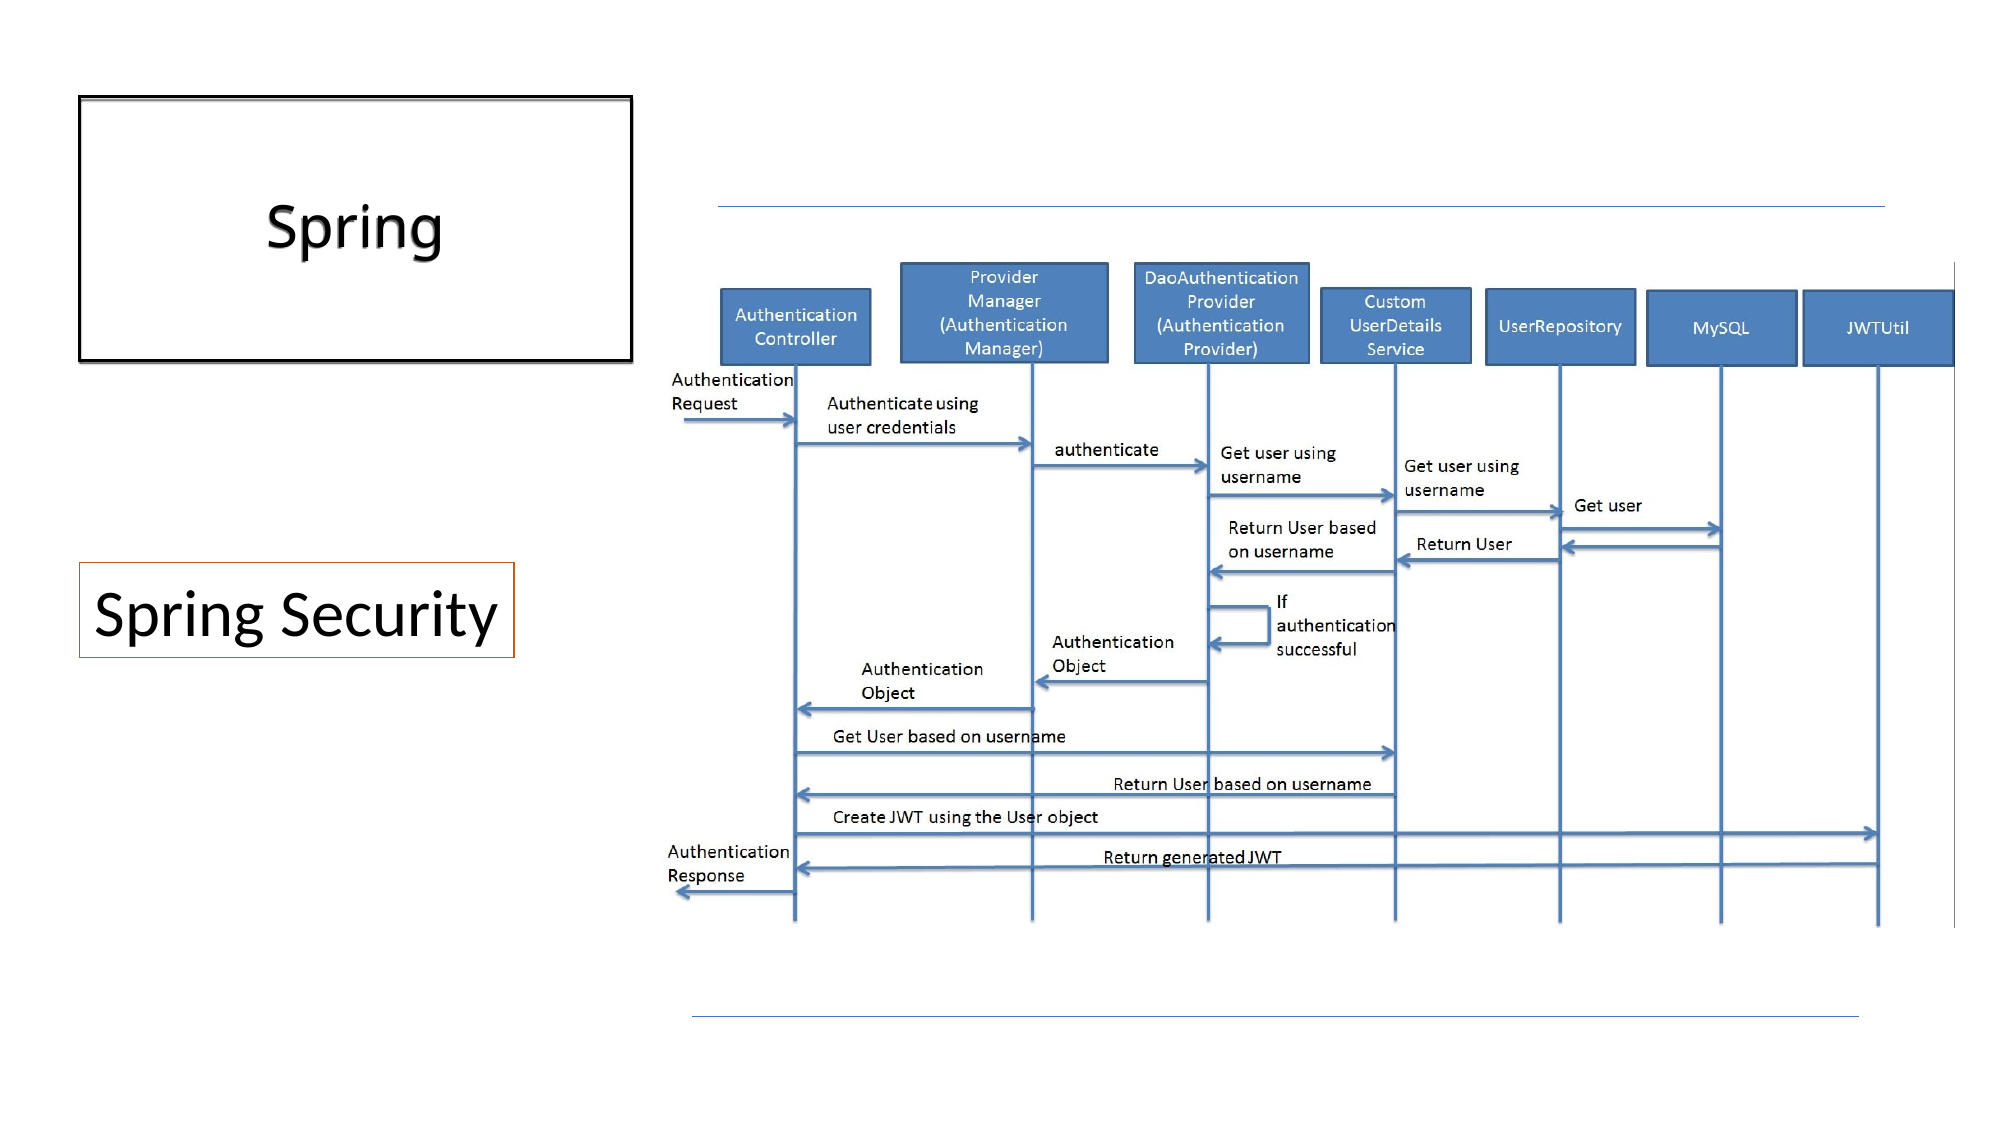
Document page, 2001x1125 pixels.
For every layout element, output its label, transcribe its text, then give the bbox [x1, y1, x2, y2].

picture [659, 262, 1955, 928]
text_box Spring Security [80, 562, 514, 658]
title Spring [79, 96, 632, 361]
